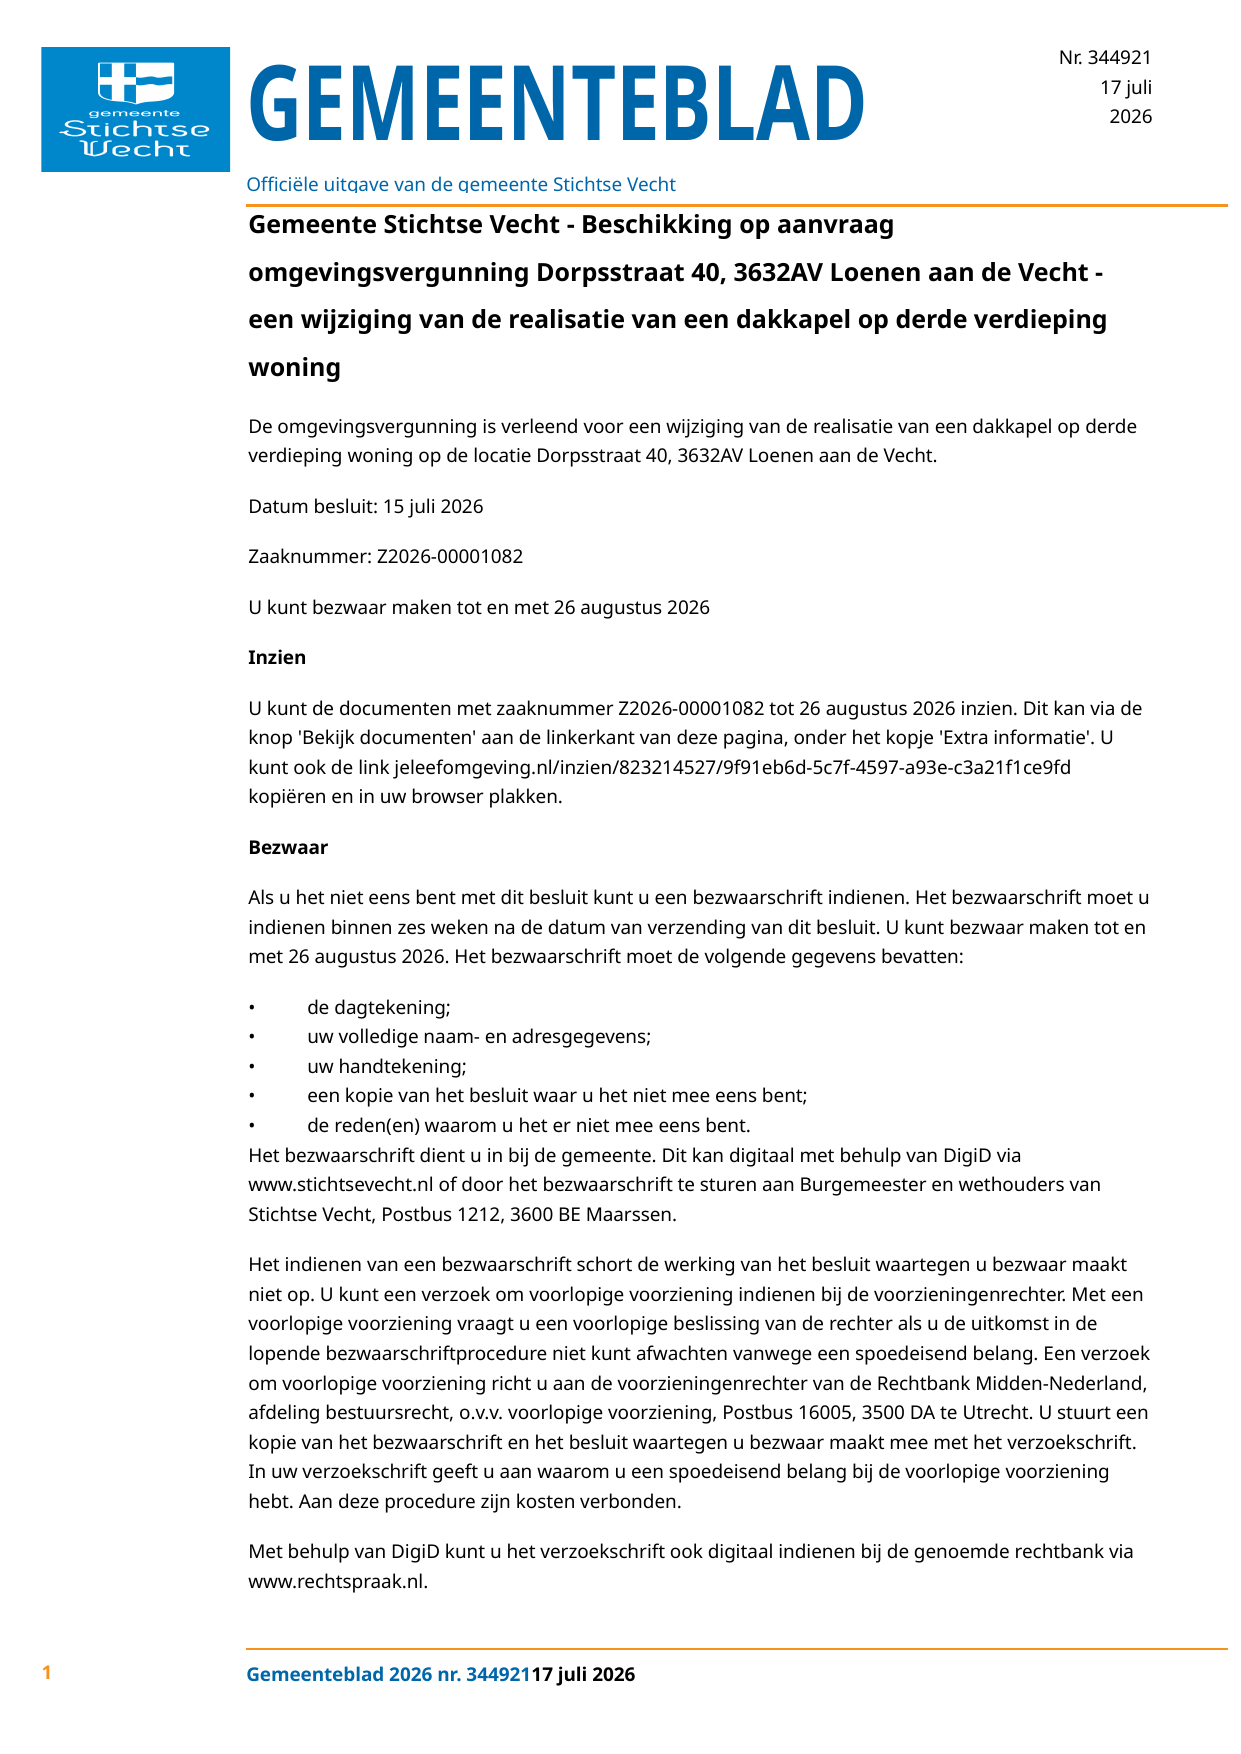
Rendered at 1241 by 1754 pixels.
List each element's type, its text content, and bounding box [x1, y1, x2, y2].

text U kunt de documenten met zaaknummer Z2026-00001082 tot 26 augustus 2026 inzien. Dit kan via de knop 'Bekijk documenten' aan de linkerkant van deze pagina, onder het kopje 'Extra informatie'. U kunt ook de link jeleefomgeving.nl/inzien/823214527/9f91eb6d-5c7f-4597-a93e-c3a21f1ce9fd kopiëren en in uw browser plakken. [248, 695, 1152, 809]
text Het indienen van een bezwaarschrift schort de werking van het besluit waartegen u bezwaar maakt niet op. U kunt een verzoek om voorlopige voorziening indienen bij de voorzieningenrechter. Met een voorlopige voorziening vraagt u een voorlopige beslissing van de rechter als u de uitkomst in de lopende bezwaarschriftprocedure niet kunt afwachten vanwege een spoedeisend belang. Een verzoek om voorlopige voorziening richt u aan de voorzieningenrechter van de Rechtbank Midden-Nederland, afdeling bestuursrecht, o.v.v. voorlopige voorziening, Postbus 16005, 3500 DA te Utrecht. U stuurt een kopie van het bezwaarschrift en het besluit waartegen u bezwaar maakt mee met het verzoekschrift. In uw verzoekschrift geeft u aan waarom u een spoedeisend belang bij de voorlopige voorziening hebt. Aan deze procedure zijn kosten verbonden. [248, 1251, 1152, 1514]
text Met behulp van DigiD kunt u het verzoekschrift ook digitaal indienen bij de genoemde rechtbank via www.rechtspraak.nl. [248, 1538, 1152, 1594]
text Het bezwaarschrift dient u in bij de gemeente. Dit kan digitaal met behulp van DigiD via www.stichtsevecht.nl of door het bezwaarschrift te sturen aan Burgemeester en wethouders van Stichtse Vecht, Postbus 1212, 3600 BE Maarssen. [248, 1142, 1152, 1227]
text Datum besluit: 15 juli 2026 [248, 493, 1152, 519]
text U kunt bezwaar maken tot en met 26 augustus 2026 [248, 594, 1152, 620]
text Bezwaar [248, 834, 1152, 860]
text Gemeente Stichtse Vecht - Beschikking op aanvraag omgevingsvergunning Dorpsstraat 40, 3632AV Loenen aan de Vecht - een wijziging van de realisatie van een dakkapel op derde verdieping woning [248, 207, 1152, 384]
text Als u het niet eens bent met dit besluit kunt u een bezwaarschrift indienen. Het bezwaarschrift moet u indienen binnen zes weken na de datum van verzending van dit besluit. U kunt bezwaar maken tot en met 26 augustus 2026. Het bezwaarschrift moet de volgende gegevens bevatten: [248, 884, 1152, 969]
text De omgevingsvergunning is verleend voor een wijziging van de realisatie van een dakkapel op derde verdieping woning op de locatie Dorpsstraat 40, 3632AV Loenen aan de Vecht. [248, 413, 1152, 468]
list uw handtekening; [248, 1053, 1152, 1079]
list de reden(en) waarom u het er niet mee eens bent. [248, 1112, 1152, 1138]
text Zaaknummer: Z2026-00001082 [248, 543, 1152, 569]
list de dagtekening; [248, 994, 1152, 1020]
picture [137, 63, 174, 103]
list uw volledige naam- en adresgegevens; [248, 1023, 1152, 1049]
picture [99, 63, 135, 101]
text Inzien [248, 644, 1152, 670]
list een kopie van het besluit waar u het niet mee eens bent; [248, 1083, 1152, 1108]
